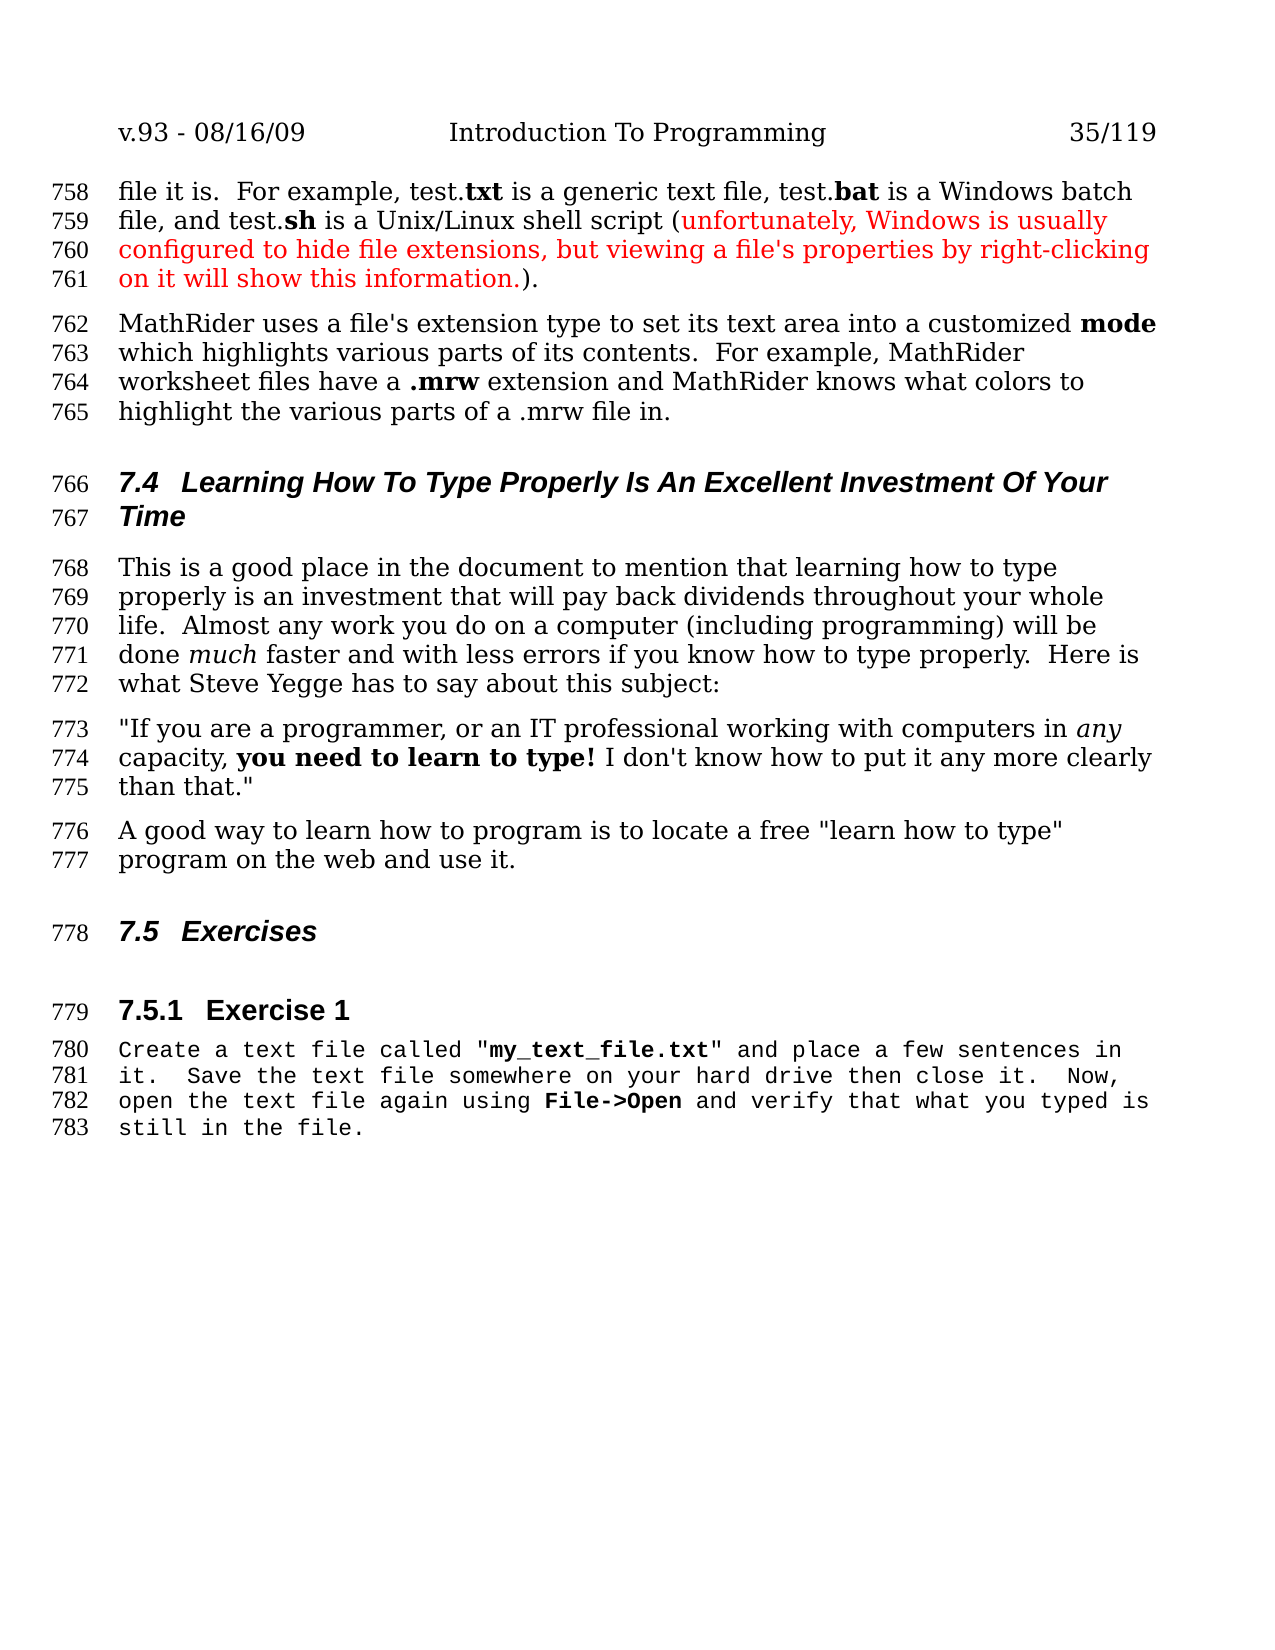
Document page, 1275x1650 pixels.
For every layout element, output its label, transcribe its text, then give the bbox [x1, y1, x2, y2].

text file it is. For example, test.txt is a generic text file, test.bat is a Windows batch file, and test.sh is a Unix/Linux shell script (unfortunately, Windows is usually configured to hide file extensions, but viewing a file's properties by right-clicking on it will show this information.). [118, 177, 1157, 294]
text This is a good place in the document to mention that learning how to type properly is an investment that will pay back dividends throughout your whole life. Almost any work you do on a computer (including programming) will be done much faster and with less errors if you know how to type properly. Here is what Steve Yegge has to say about this subject: [118, 553, 1157, 699]
subtitle Exercises [118, 914, 1157, 947]
text MathRider uses a file's extension type to set its text area into a customized mode which highlights various parts of its contents. For example, MathRider worksheet files have a .mrw extension and MathRider knows what colors to highlight the various parts of a .mrw file in. [118, 309, 1157, 426]
subtitle Exercise 1 [118, 992, 1157, 1026]
text A good way to learn how to program is to locate a free "learn how to type" program on the web and use it. [118, 817, 1157, 875]
subtitle Learning How To Type Properly Is An Excellent Investment Of Your Time [118, 465, 1157, 532]
text Create a text file called "my_text_file.txt" and place a few sentences in it. Save the text file somewhere on your hard drive then close it. Now, open the text file again using File->Open and verify that what you typed is still in the file. [118, 1038, 1157, 1142]
text "If you are a programmer, or an IT professional working with computers in any capacity, you need to learn to type! I don't know how to put it any more clearly than that." [118, 714, 1157, 802]
